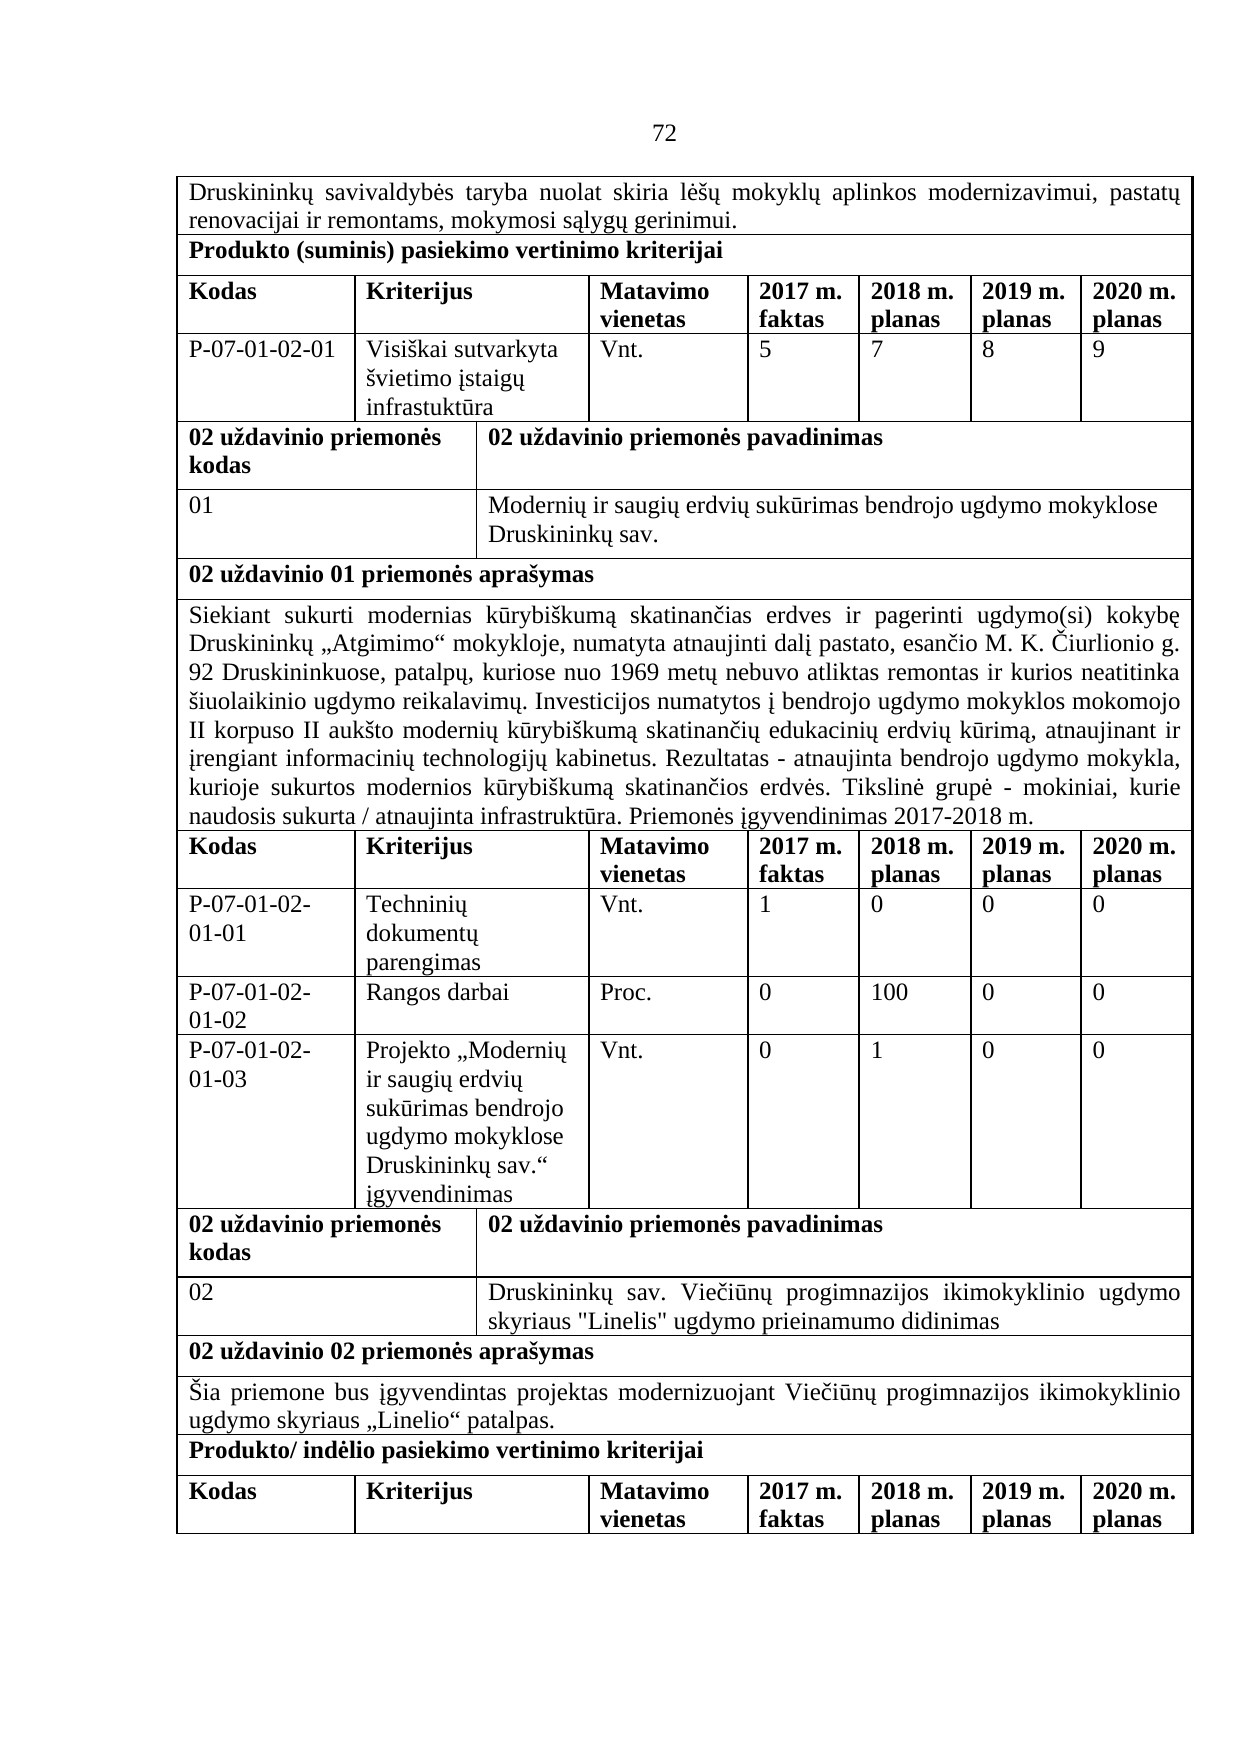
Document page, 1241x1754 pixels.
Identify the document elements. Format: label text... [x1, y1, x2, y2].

table_cell 0 [972, 889, 1080, 976]
table_cell 2020 m. planas [1082, 276, 1191, 333]
table_cell 5 [749, 334, 858, 421]
table_cell Vnt. [590, 1035, 747, 1208]
table_cell 0 [1082, 1035, 1191, 1208]
table_cell 1 [860, 1035, 970, 1208]
table_cell Proc. [590, 977, 747, 1034]
table_cell 2017 m. faktas [749, 831, 858, 888]
table_cell P-07-01-02-01-02 [178, 977, 354, 1034]
table_cell 02 uždavinio 01 priemonės aprašymas [178, 559, 1191, 599]
table_cell 0 [749, 977, 858, 1034]
table_cell 0 [749, 1035, 858, 1208]
table_cell Produkto/ indėlio pasiekimo vertinimo kriterijai [178, 1435, 1191, 1475]
table_cell 02 uždavinio priemonės pavadinimas [477, 1209, 1191, 1276]
table_cell Vnt. [590, 889, 747, 976]
table_cell 02 uždavinio 02 priemonės aprašymas [178, 1336, 1191, 1376]
table_cell Visiškai sutvarkyta švietimo įstaigų infrastuktūra [356, 334, 588, 421]
table_cell P-07-01-02-01-01 [178, 889, 354, 976]
table_cell P-07-01-02-01 [178, 334, 354, 421]
table_cell 2018 m. planas [860, 1476, 970, 1533]
table_cell 0 [1082, 977, 1191, 1034]
table_cell 2020 m. planas [1082, 831, 1191, 888]
table_cell 2018 m. planas [860, 831, 970, 888]
table_cell 0 [972, 1035, 1080, 1208]
table_cell 2017 m. faktas [749, 276, 858, 333]
table_cell 02 uždavinio priemonės pavadinimas [477, 422, 1191, 489]
table_cell 2019 m. planas [972, 276, 1080, 333]
table_cell 02 [178, 1278, 476, 1335]
table_cell Kodas [178, 1476, 354, 1533]
table_cell 8 [972, 334, 1080, 421]
table_cell Šia priemone bus įgyvendintas projektas modernizuojant Viečiūnų progimnazijos ikimokyklinio ugdymo skyriaus „Linelio“ patalpas. [178, 1377, 1191, 1434]
table_cell Produkto (suminis) pasiekimo vertinimo kriterijai [178, 235, 1191, 275]
table_cell Siekiant sukurti modernias kūrybiškumą skatinančias erdves ir pagerinti ugdymo(si) kokybę Druskininkų „Atgimimo“ mokykloje, numatyta atnaujinti dalį pastato, esančio M. K. Čiurlionio g. 92 Druskininkuose, patalpų, kuriose nuo 1969 metų nebuvo atliktas remontas ir kurios neatitinka šiuolaikinio ugdymo reikalavimų. Investicijos numatytos į bendrojo ugdymo mokyklos mokomojo II korpuso II aukšto modernių kūrybiškumą skatinančių edukacinių erdvių kūrimą, atnaujinant ir įrengiant informacinių technologijų kabinetus. Rezultatas - atnaujinta bendrojo ugdymo mokykla, kurioje sukurtos modernios kūrybiškumą skatinančios erdvės. Tikslinė grupė - mokiniai, kurie naudosis sukurta / atnaujinta infrastruktūra. Priemonės įgyvendinimas 2017-2018 m. [178, 600, 1191, 830]
table_cell P-07-01-02-01-03 [178, 1035, 354, 1208]
table_cell 02 uždavinio priemonės kodas [178, 1209, 476, 1276]
table_cell 100 [860, 977, 970, 1034]
table_cell Kodas [178, 276, 354, 333]
table_cell 2020 m. planas [1082, 1476, 1191, 1533]
table_cell 2018 m. planas [860, 276, 970, 333]
table_cell Vnt. [590, 334, 747, 421]
table_cell 9 [1082, 334, 1191, 421]
table_cell Projekto „Modernių ir saugių erdvių sukūrimas bendrojo ugdymo mokyklose Druskininkų sav.“ įgyvendinimas [356, 1035, 588, 1208]
table_cell 7 [860, 334, 970, 421]
table_cell Kriterijus [356, 831, 588, 888]
table_cell Matavimo vienetas [590, 1476, 747, 1533]
table_cell 2019 m. planas [972, 831, 1080, 888]
table_cell Druskininkų sav. Viečiūnų progimnazijos ikimokyklinio ugdymo skyriaus "Linelis" ugdymo prieinamumo didinimas [477, 1278, 1191, 1335]
table_cell Kodas [178, 831, 354, 888]
table_cell Techninių dokumentų parengimas [356, 889, 588, 976]
table_cell Matavimo vienetas [590, 276, 747, 333]
table_cell 0 [1082, 889, 1191, 976]
table_cell Kriterijus [356, 1476, 588, 1533]
table_cell 02 uždavinio priemonės kodas [178, 422, 476, 489]
table_cell Matavimo vienetas [590, 831, 747, 888]
table_cell 0 [972, 977, 1080, 1034]
table_cell Rangos darbai [356, 977, 588, 1034]
table_cell Modernių ir saugių erdvių sukūrimas bendrojo ugdymo mokyklose Druskininkų sav. [477, 490, 1191, 558]
table_cell 2019 m. planas [972, 1476, 1080, 1533]
table_cell 01 [178, 490, 476, 558]
table_cell Druskininkų savivaldybės taryba nuolat skiria lėšų mokyklų aplinkos modernizavimui, pastatų renovacijai ir remontams, mokymosi sąlygų gerinimui. [178, 177, 1191, 234]
table_cell 2017 m. faktas [749, 1476, 858, 1533]
table_cell Kriterijus [356, 276, 588, 333]
table_cell 1 [749, 889, 858, 976]
table_cell 0 [860, 889, 970, 976]
